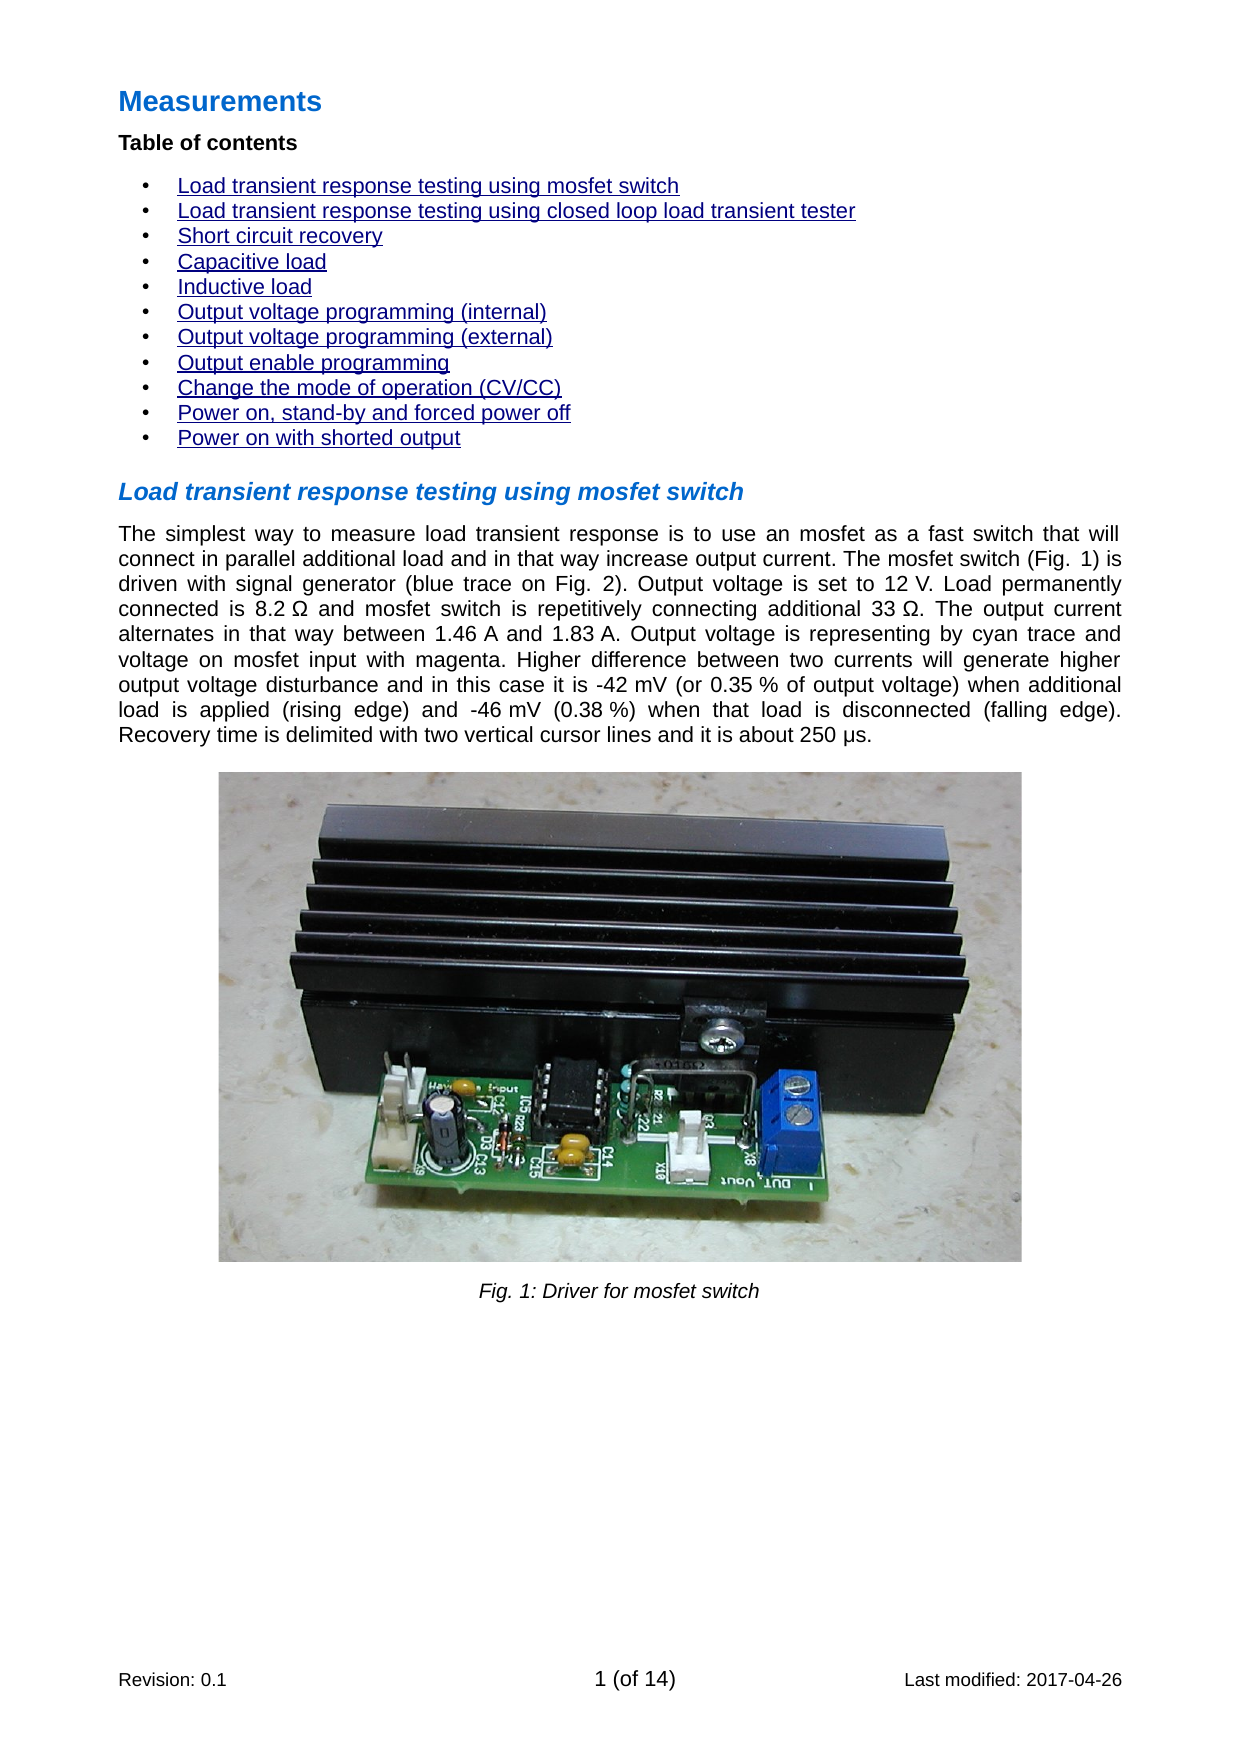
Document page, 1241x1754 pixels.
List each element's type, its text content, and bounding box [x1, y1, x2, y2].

list Load transient response testing using closed loop load transient tester [142, 198, 1110, 223]
text The simplest way to measure load transient response is to use an mosfet as a fast switch that will connect in parallel additional load and in that way increase output current. The mosfet switch (Fig. 1) is driven with signal generator (blue trace on Fig. 2). Output voltage is set to 12 V. Load permanently connected is 8.2 Ω and mosfet switch is repetitively connecting additional 33 Ω. The output current alternates in that way between 1.46 A and 1.83 A. Output voltage is representing by cyan trace and voltage on mosfet input with magenta. Higher difference between two currents will generate higher output voltage disturbance and in this case it is -42 mV (or 0.35 % of output voltage) when additional load is applied (rising edge) and -46 mV (0.38 %) when that load is disconnected (falling edge). Recovery time is delimited with two vertical cursor lines and it is about 250 μs. [118, 520, 1122, 747]
subtitle Measurements [118, 84, 1122, 118]
picture [218, 772, 1022, 1262]
list Change the mode of operation (CV/CC) [142, 375, 1110, 400]
list Output voltage programming (external) [142, 324, 1110, 349]
list Output voltage programming (internal) [142, 299, 1110, 324]
list Power on, stand-by and forced power off [142, 400, 1110, 425]
subtitle Load transient response testing using mosfet switch [118, 477, 1122, 506]
text Fig. 1: Driver for mosfet switch [218, 1262, 1022, 1303]
list Output enable programming [142, 349, 1110, 375]
list Capacitive load [142, 249, 1110, 274]
list Short circuit recovery [142, 223, 1110, 249]
text Table of contents [118, 130, 1122, 155]
list Power on with shorted output [142, 425, 1110, 450]
list Load transient response testing using mosfet switch [142, 173, 1110, 198]
list Inductive load [142, 274, 1110, 299]
